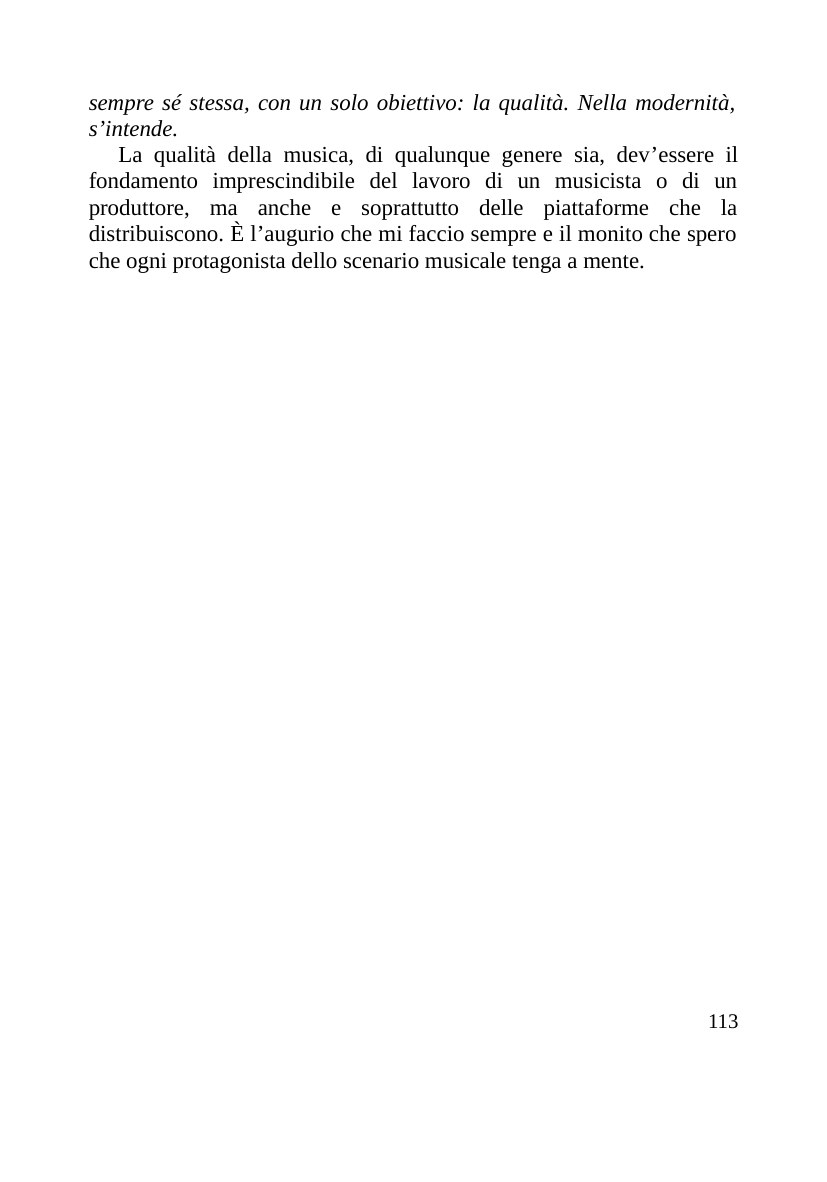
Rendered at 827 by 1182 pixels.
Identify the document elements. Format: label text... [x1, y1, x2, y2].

text La qualità della musica, di qualunque genere sia, dev’essere il fondamento imprescindibile del lavoro di un musicista o di un produttore, ma anche e soprattutto delle piattaforme che la distribuiscono. È l’augurio che mi faccio sempre e il monito che spero che ogni protagonista dello scenario musicale tenga a mente. [88, 141, 738, 273]
text sempre sé stessa, con un solo obiettivo: la qualità. Nella modernità, s’intende. [88, 88, 738, 141]
